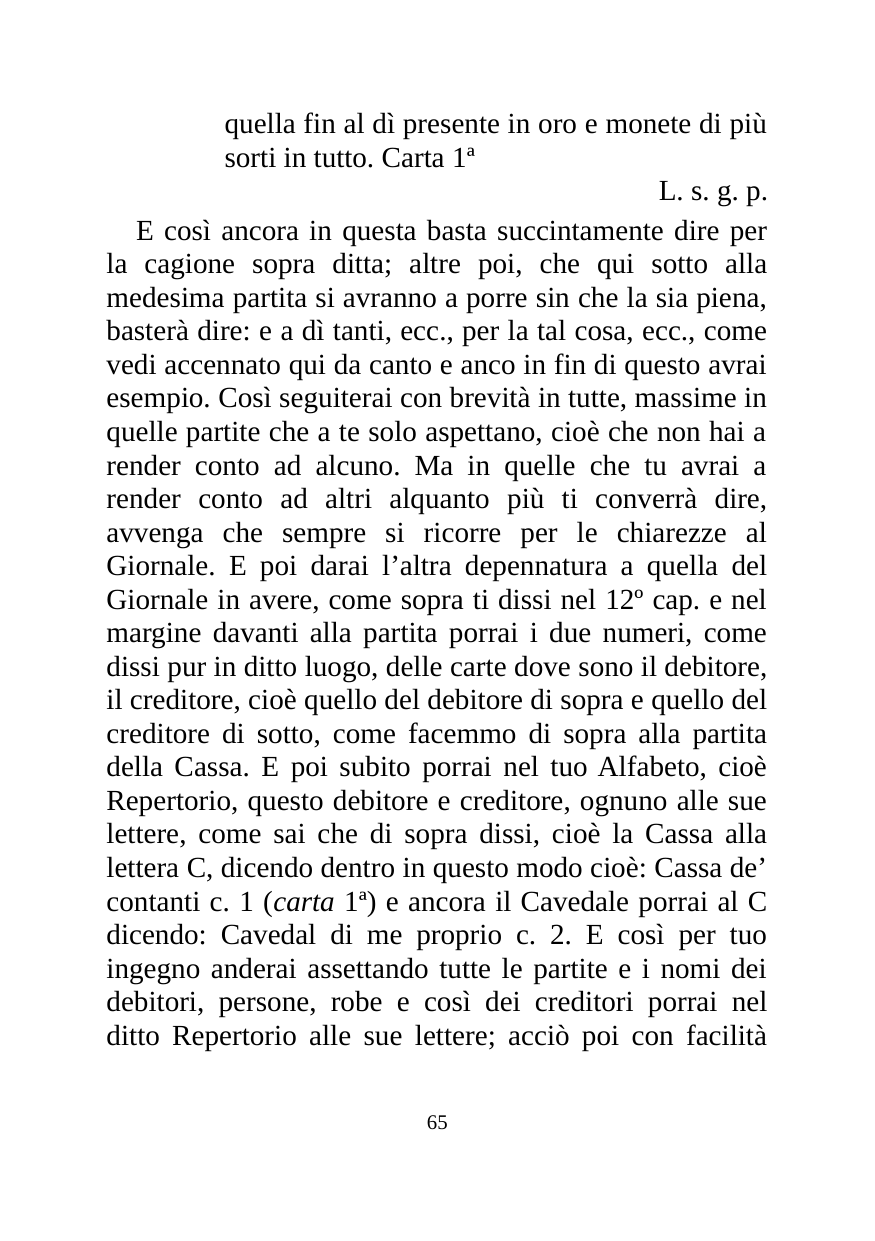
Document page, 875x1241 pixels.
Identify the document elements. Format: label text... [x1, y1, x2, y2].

text E così ancora in questa basta succintamente dire per la cagione sopra ditta; altre poi, che qui sotto alla medesima partita si avranno a porre sin che la sia piena, basterà dire: e a dì tanti, ecc., per la tal cosa, ecc., come vedi accennato qui da canto e anco in fin di questo avrai esempio. Così seguiterai con brevità in tutte, massime in quelle partite che a te solo aspettano, cioè che non hai a render conto ad alcuno. Ma in quelle che tu avrai a render conto ad altri alquanto più ti converrà dire, avvenga che sempre si ricorre per le chiarezze al Giornale. E poi darai l’altra depennatura a quella del Giornale in avere, come sopra ti dissi nel 12º cap. e nel margine davanti alla partita porrai i due numeri, come dissi pur in ditto luogo, delle carte dove sono il debitore, il creditore, cioè quello del debitore di sopra e quello del creditore di sotto, come facemmo di sopra alla partita della Cassa. E poi subito porrai nel tuo Alfabeto, cioè Repertorio, questo debitore e creditore, ognuno alle sue lettere, come sai che di sopra dissi, cioè la Cassa alla lettera C, dicendo dentro in questo modo cioè: Cassa de’ contanti c. 1 (carta 1ª) e ancora il Cavedale porrai al C dicendo: Cavedal di me proprio c. 2. E così per tuo ingegno anderai assettando tutte le partite e i nomi dei debitori, persone, robe e così dei creditori porrai nel ditto Repertorio alle sue lettere; acciò poi con facilità [106, 213, 768, 1051]
text L. s. g. p. [224, 173, 768, 207]
text quella fin al dì presente in oro e monete di più sorti in tutto. Carta 1ª [224, 106, 768, 173]
